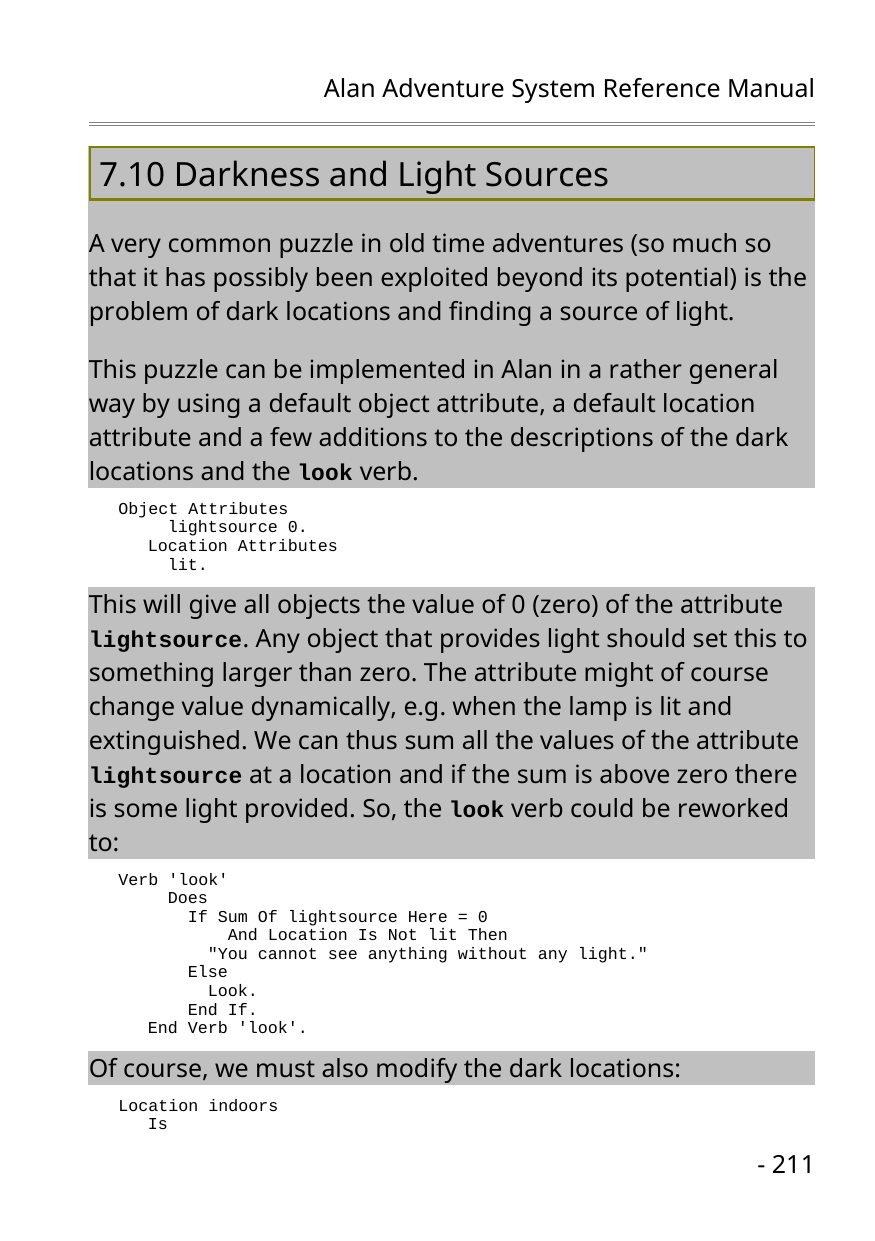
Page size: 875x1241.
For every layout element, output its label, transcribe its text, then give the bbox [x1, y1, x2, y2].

text Verb 'look' Does If Sum Of lightsource Here = 0 And Location Is Not lit Then "You cannot see anything without any light." Else Look. End If. End Verb 'look'. [118, 872, 815, 1038]
text Object Attributes lightsource 0. Location Attributes lit. [118, 501, 815, 575]
subtitle Darkness and Light Sources [91, 148, 814, 198]
text This puzzle can be implemented in Alan in a rather general way by using a default object attribute, a default location attribute and a few additions to the descriptions of the dark locations and the look verb. [88, 352, 815, 488]
text A very common puzzle in old time adventures (so much so that it has possibly been exploited beyond its potential) is the problem of dark locations and find­ing a source of light. [88, 226, 815, 327]
text Location indoors Is [118, 1097, 815, 1134]
text This will give all objects the value of 0 (zero) of the attribute lightsource. Any object that provides light should set this to something larger than zero. The at­tribute might of course change value dynamically, e.g. when the lamp is lit and extinguished. We can thus sum all the values of the attribute light­source at a location and if the sum is above zero there is some light provid­ed. So, the look verb could be reworked to: [88, 587, 815, 859]
text Of course, we must also modify the dark locations: [88, 1051, 815, 1085]
